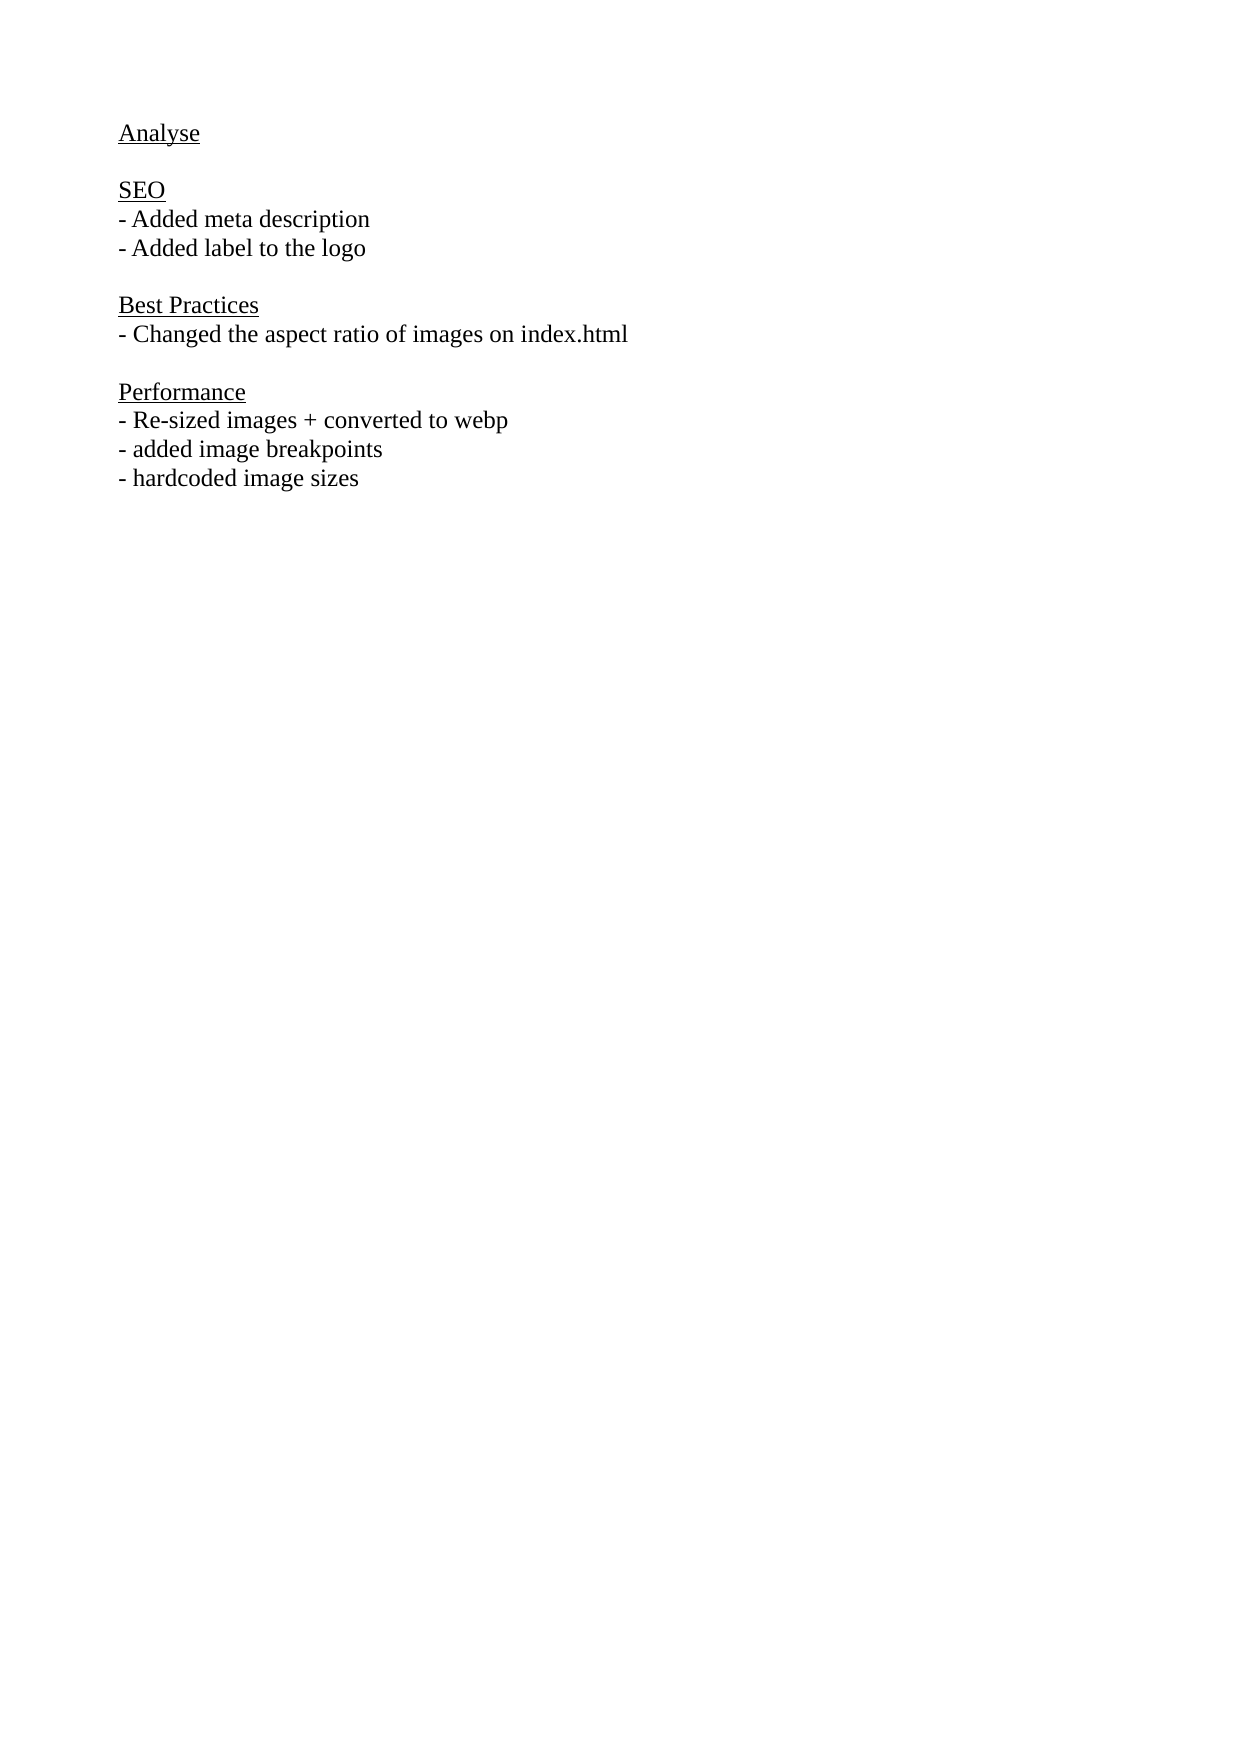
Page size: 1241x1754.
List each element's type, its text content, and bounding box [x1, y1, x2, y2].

text - Re-sized images + converted to webp [118, 406, 1122, 434]
text - Changed the aspect ratio of images on index.html [118, 319, 1122, 348]
text Performance [118, 377, 1122, 406]
text SEO [118, 176, 1122, 204]
text - hardcoded image sizes [118, 463, 1122, 492]
text - added image breakpoints [118, 434, 1122, 463]
text - Added meta description [118, 204, 1122, 233]
text - Added label to the logo [118, 233, 1122, 262]
text Analyse [118, 118, 1122, 147]
text Best Practices [118, 291, 1122, 319]
